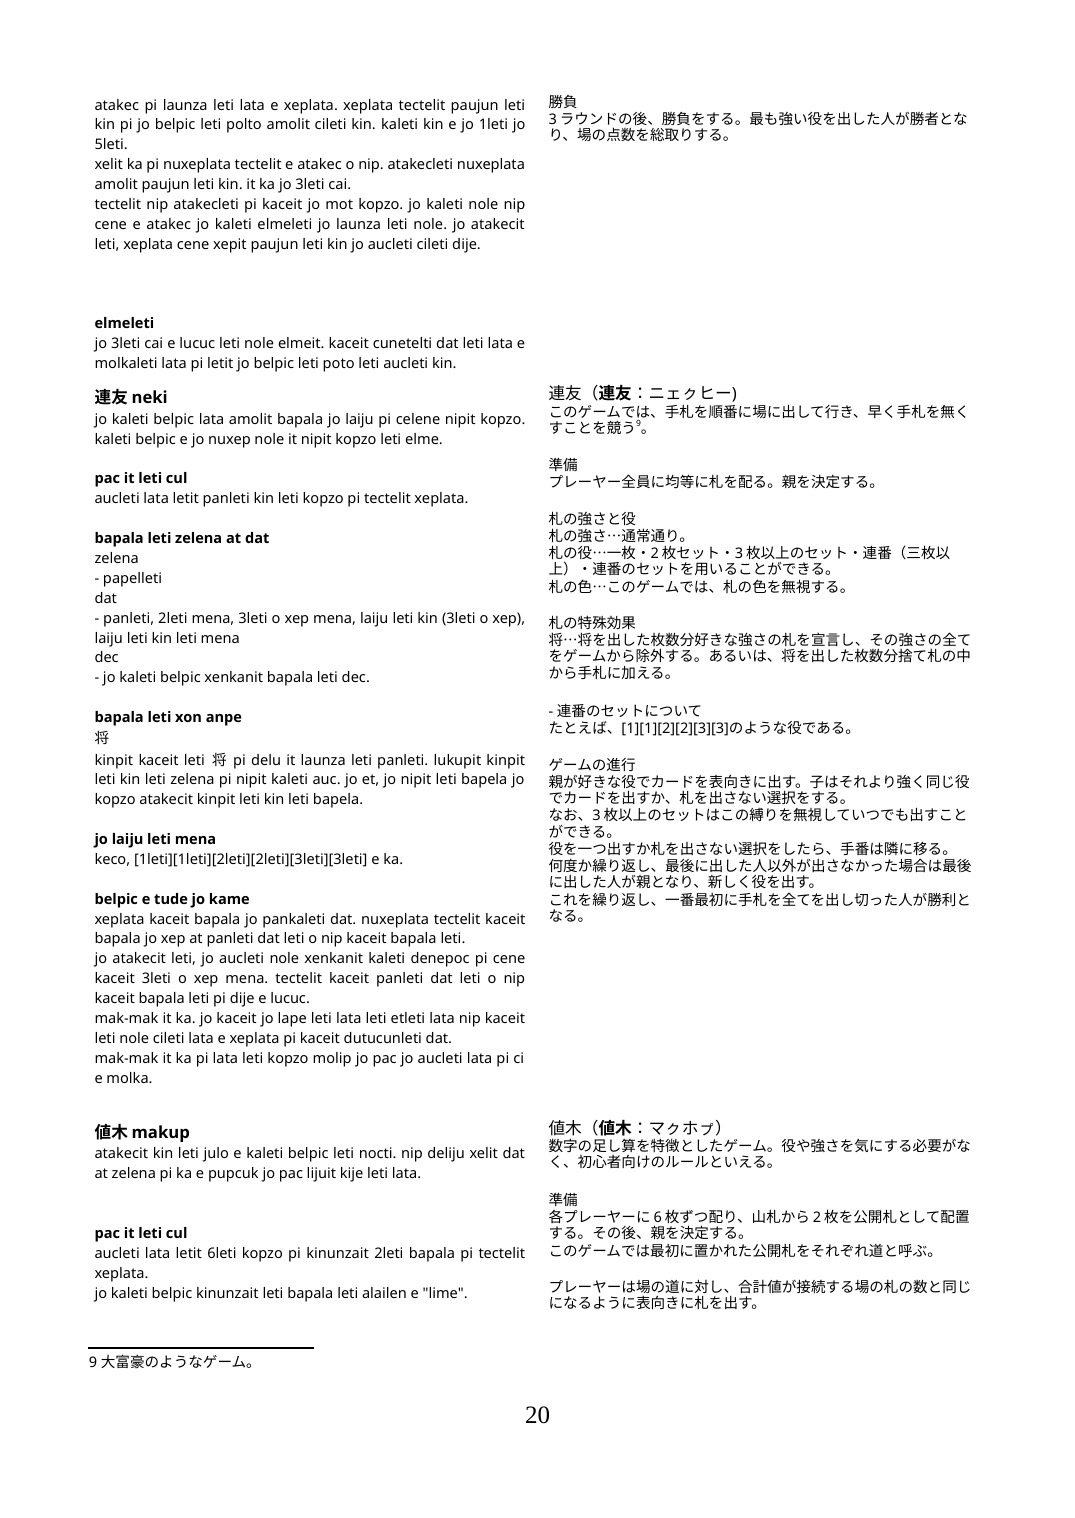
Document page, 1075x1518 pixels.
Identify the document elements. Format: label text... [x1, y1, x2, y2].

table_cell [532, 1113, 542, 1341]
table_cell 勝負 3ラウンドの後、勝負をする。最も強い役を出した人が勝者となり、場の点数を総取りする。 [543, 89, 985, 378]
table_cell 値木（値木：マㇰホㇷ゚） 数字の足し算を特徴としたゲーム。役や強さを気にする必要がなく、初心者向けのルールといえる。 準備 各プレーヤーに6枚ずつ配り、山札から2枚を公開札として配置する。その後、親を決定する。 このゲームでは最初に置かれた公開札をそれぞれ道と呼ぶ。 プレーヤーは場の道に対し、合計値が接続する場の札の数と同じになるように表向きに札を出す。 [543, 1113, 985, 1341]
table_cell 値木 makup atakecit kin leti julo e kaleti belpic leti nocti. nip deliju xelit dat at zelena pi ka e pupcuk jo pac lijuit kije leti lata. pac it leti cul aucleti lata letit 6leti kopzo pi kinunzait 2leti bapala pi tectelit xeplata. jo kaleti belpic kinunzait leti bapala leti alailen e "lime". [89, 1113, 531, 1341]
table_cell 連友（連友：ニェㇰヒー) このゲームでは、手札を順番に場に出して行き、早く手札を無くすことを競う。 準備 プレーヤー全員に均等に札を配る。親を決定する。 札の強さと役 札の強さ…通常通り。 札の役…一枚・2枚セット・3枚以上のセット・連番（三枚以上）・連番のセットを用いることができる。 札の色…このゲームでは、札の色を無視する。 札の特殊効果 将…将を出した枚数分好きな強さの札を宣言し、その強さの全てをゲームから除外する。あるいは、将を出した枚数分捨て札の中から手札に加える。 - 連番のセットについて たとえば、[1][1][2][2][3][3]のような役である。 ゲームの進行 親が好きな役でカードを表向きに出す。子はそれより強く同じ役でカードを出すか、札を出さない選択をする。 なお、3枚以上のセットはこの縛りを無視していつでも出すことができる。 役を一つ出すか札を出さない選択をしたら、手番は隣に移る。 何度か繰り返し、最後に出した人以外が出さなかった場合は最後に出した人が親となり、新しく役を出す。 これを繰り返し、一番最初に手札を全てを出し切った人が勝利となる。 [543, 379, 985, 1113]
table_cell atakec pi launza leti lata e xeplata. xeplata tectelit paujun leti kin pi jo belpic leti polto amolit cileti kin. kaleti kin e jo 1leti jo 5leti. xelit ka pi nuxeplata tectelit e atakec o nip. atakecleti nuxeplata amolit paujun leti kin. it ka jo 3leti cai. tectelit nip atakecleti pi kaceit jo mot kopzo. jo kaleti nole nip cene e atakec jo kaleti elmeleti jo launza leti nole. jo atakecit leti, xeplata cene xepit paujun leti kin jo aucleti cileti dije. elmeleti jo 3leti cai e lucuc leti nole elmeit. kaceit cunetelti dat leti lata e molkaleti lata pi letit jo belpic leti poto leti aucleti kin. [89, 89, 531, 378]
table_cell 連友 neki jo kaleti belpic lata amolit bapala jo laiju pi celene nipit kopzo. kaleti belpic e jo nuxep nole it nipit kopzo leti elme. pac it leti cul aucleti lata letit panleti kin leti kopzo pi tectelit xeplata. bapala leti zelena at dat zelena - papelleti dat - panleti, 2leti mena, 3leti o xep mena, laiju leti kin (3leti o xep), laiju leti kin leti mena dec - jo kaleti belpic xenkanit bapala leti dec. bapala leti xon anpe 将 kinpit kaceit leti 将 pi delu it launza leti panleti. lukupit kinpit leti kin leti zelena pi nipit kaleti auc. jo et, jo nipit leti bapela jo kopzo atakecit kinpit leti kin leti bapela. jo laiju leti mena keco, [1leti][1leti][2leti][2leti][3leti][3leti] e ka. belpic e tude jo kame xeplata kaceit bapala jo pankaleti dat. nuxeplata tectelit kaceit bapala jo xep at panleti dat leti o nip kaceit bapala leti. jo atakecit leti, jo aucleti nole xenkanit kaleti denepoc pi cene kaceit 3leti o xep mena. tectelit kaceit panleti dat leti o nip kaceit bapala leti pi dije e lucuc. mak-mak it ka. jo kaceit jo lape leti lata leti etleti lata nip kaceit leti nole cileti lata e xeplata pi kaceit dutucunleti dat. mak-mak it ka pi lata leti kopzo molip jo pac jo aucleti lata pi ci e molka. [89, 379, 531, 1113]
table_cell [532, 379, 542, 1113]
table_cell [532, 89, 542, 378]
